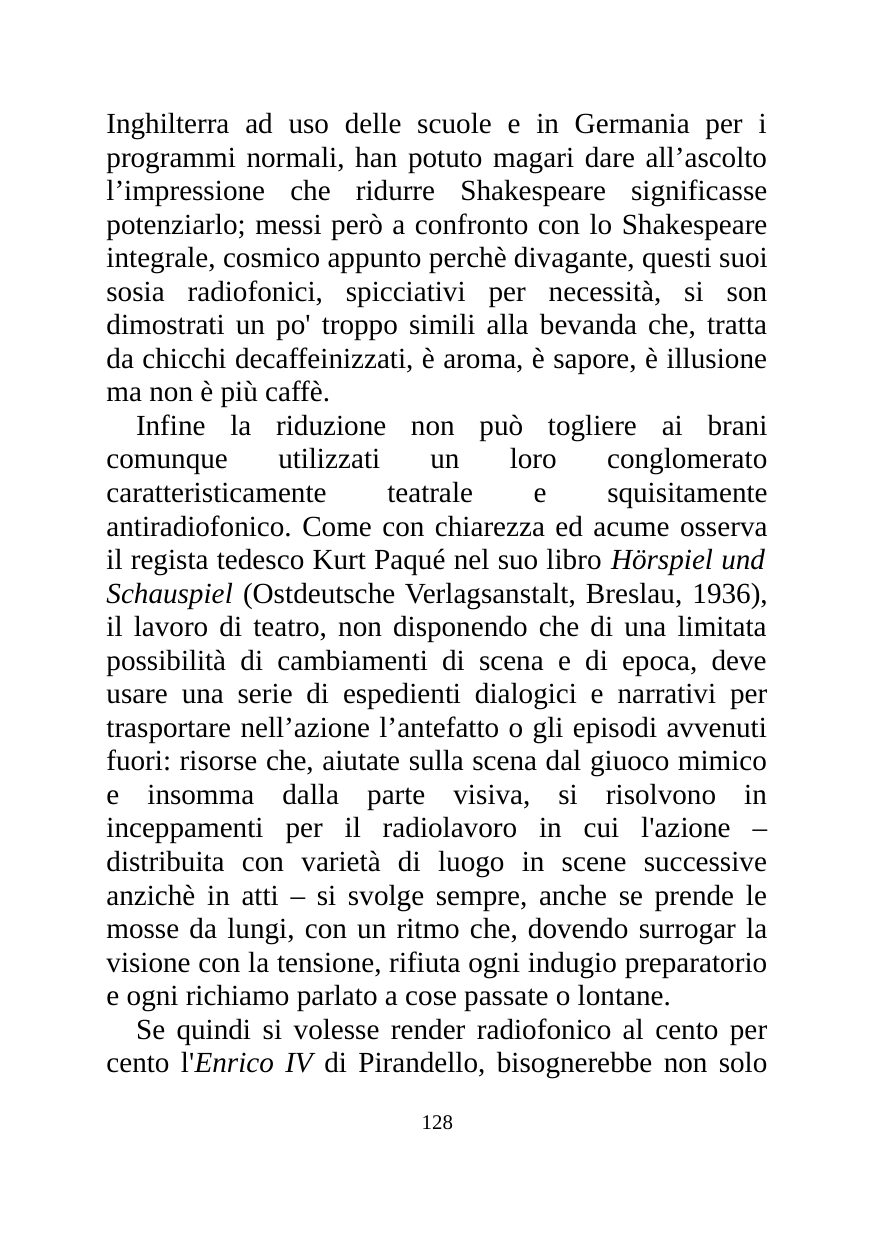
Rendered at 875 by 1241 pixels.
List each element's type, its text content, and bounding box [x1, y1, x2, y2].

text Se quindi si volesse render radiofonico al cento per cento l'Enrico IV di Pirandello, bisognerebbe non solo [106, 1012, 768, 1079]
text Inghilterra ad uso delle scuole e in Germania per i programmi normali, han potuto magari dare all’ascolto l’impressione che ridurre Shakespeare significasse potenziarlo; messi però a confronto con lo Shakespeare integrale, cosmico appunto perchè divagante, questi suoi sosia radiofonici, spicciativi per necessità, si son dimostrati un po' troppo simili alla bevanda che, tratta da chicchi decaffeinizzati, è aroma, è sapore, è illusione ma non è più caffè. [106, 106, 768, 408]
text Infine la riduzione non può togliere ai brani comunque utilizzati un loro conglomerato caratteristicamente teatrale e squisitamente antiradiofonico. Come con chiarezza ed acume osserva il regista tedesco Kurt Paqué nel suo libro Hörspiel und Schauspiel (Ostdeutsche Verlagsanstalt, Breslau, 1936), il lavoro di teatro, non disponendo che di una limitata possibilità di cambiamenti di scena e di epoca, deve usare una serie di espedienti dialogici e narrativi per trasportare nell’azione l’antefatto o gli episodi avvenuti fuori: risorse che, aiutate sulla scena dal giuoco mimico e insomma dalla parte visiva, si risolvono in inceppamenti per il radiolavoro in cui l'azione – distribuita con varietà di luogo in scene successive anzichè in atti – si svolge sempre, anche se prende le mosse da lungi, con un ritmo che, dovendo surrogar la visione con la tensione, rifiuta ogni indugio preparatorio e ogni richiamo parlato a cose passate o lontane. [106, 408, 768, 1012]
